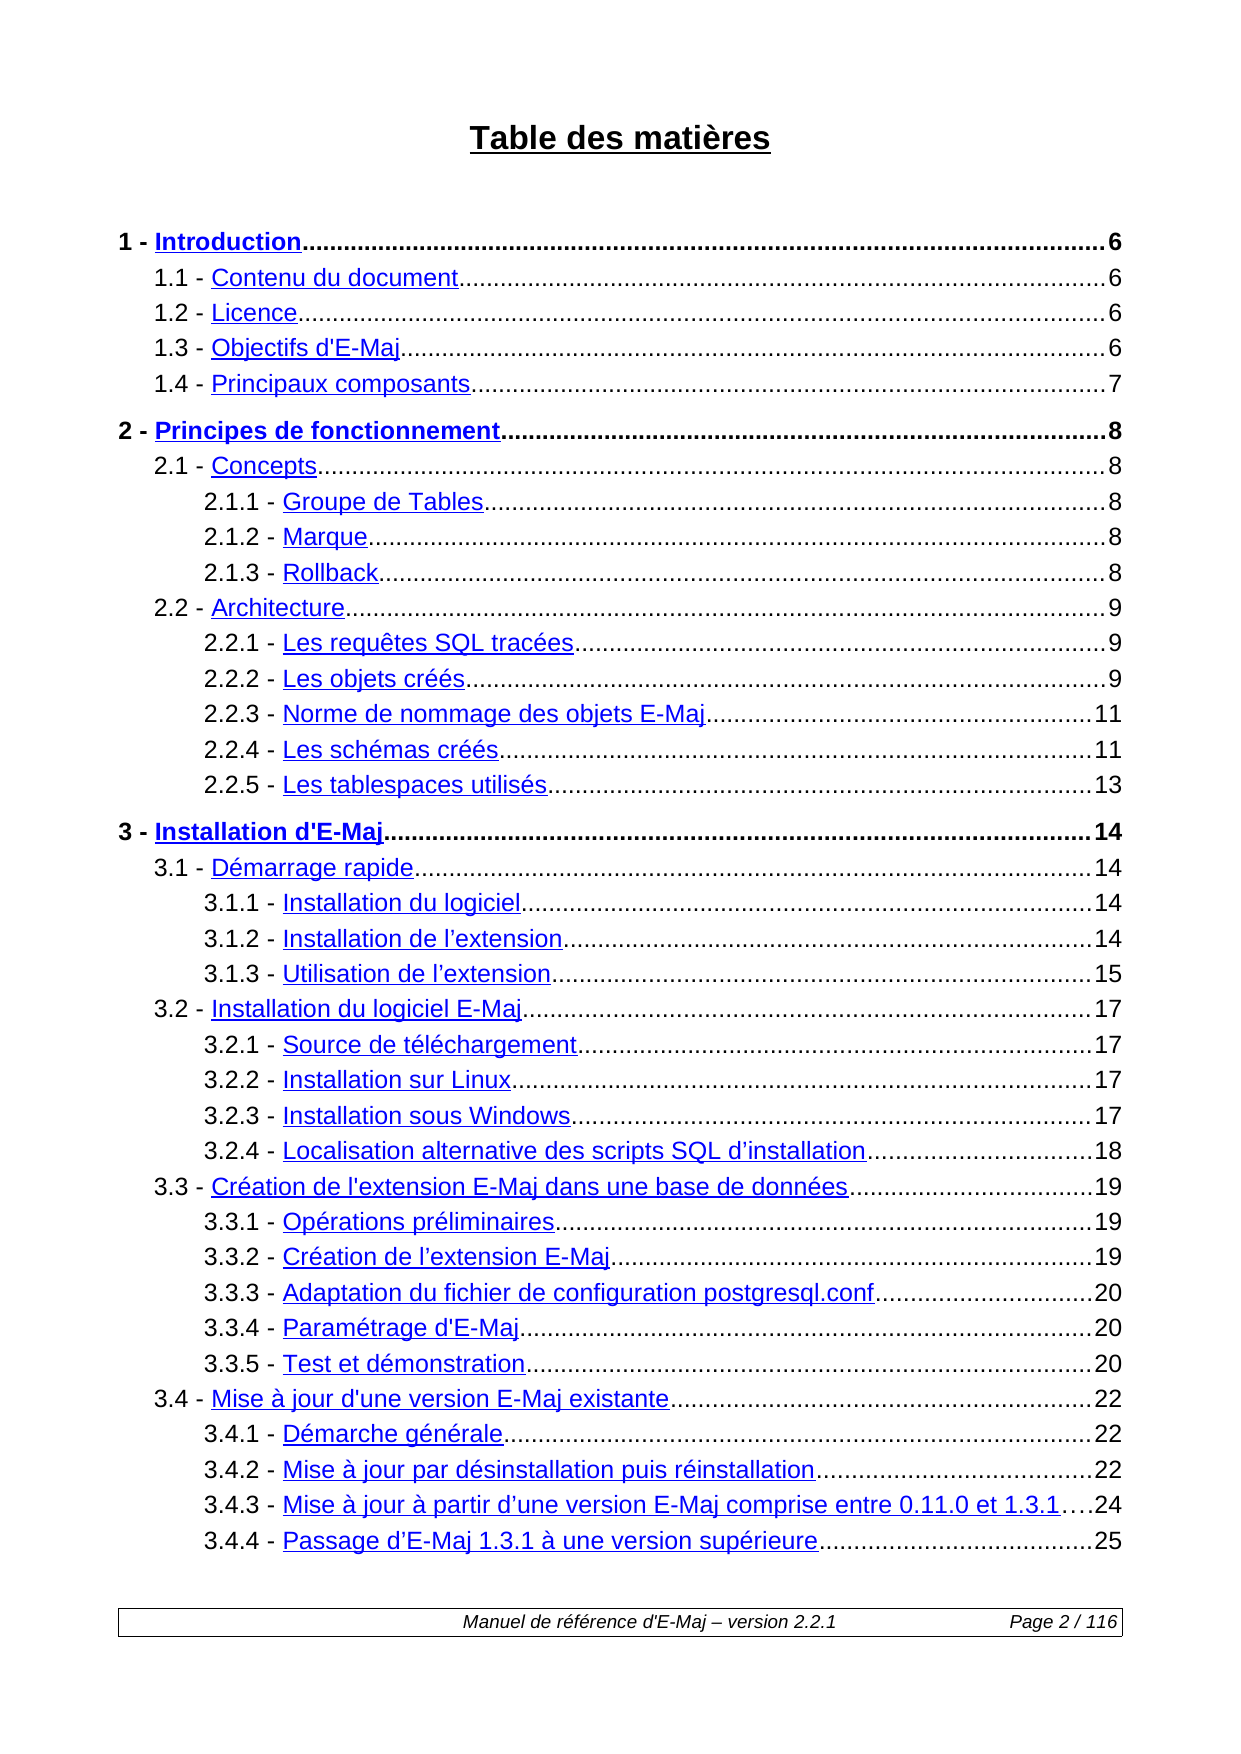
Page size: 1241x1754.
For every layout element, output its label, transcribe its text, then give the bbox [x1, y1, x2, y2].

text 3.3 - Création de l'extension E-Maj dans une base de données 19 [118, 1167, 1122, 1202]
text 3.1.3 - Utilisation de l’extension 15 [168, 954, 1122, 989]
text 3.3.4 - Paramétrage d'E-Maj 20 [168, 1308, 1122, 1344]
text 3.4.2 - Mise à jour par désinstallation puis réinstallation 22 [168, 1450, 1122, 1485]
text 3 - Installation d'E-Maj 14 [118, 812, 1122, 848]
text 3.2.3 - Installation sous Windows 17 [168, 1096, 1122, 1131]
text 1.2 - Licence 6 [118, 293, 1122, 328]
text 3.4.3 - Mise à jour à partir d’une version E-Maj comprise entre 0.11.0 et 1.3.1 24 [168, 1485, 1122, 1521]
text 3.3.1 - Opérations préliminaires 19 [168, 1202, 1122, 1237]
text 1.4 - Principaux composants 7 [118, 364, 1122, 399]
text 3.2 - Installation du logiciel E-Maj 17 [118, 989, 1122, 1025]
text 3.4.4 - Passage d’E-Maj 1.3.1 à une version supérieure 25 [168, 1521, 1122, 1556]
text 2.1.3 - Rollback 8 [168, 553, 1122, 588]
text 3.1.1 - Installation du logiciel 14 [168, 883, 1122, 919]
text 1.3 - Objectifs d'E-Maj 6 [118, 328, 1122, 364]
text 2.2.5 - Les tablespaces utilisés 13 [168, 765, 1122, 801]
text 3.3.3 - Adaptation du fichier de configuration postgresql.conf 20 [168, 1273, 1122, 1308]
text 2.2.3 - Norme de nommage des objets E-Maj 11 [168, 694, 1122, 730]
text 2.2.1 - Les requêtes SQL tracées 9 [168, 623, 1122, 659]
text 3.3.2 - Création de l’extension E-Maj 19 [168, 1237, 1122, 1273]
text 2.2 - Architecture 9 [118, 588, 1122, 623]
text 2.1.1 - Groupe de Tables 8 [168, 482, 1122, 517]
text 3.3.5 - Test et démonstration 20 [168, 1344, 1122, 1379]
text 2.1 - Concepts 8 [118, 446, 1122, 482]
text 3.2.2 - Installation sur Linux 17 [168, 1060, 1122, 1096]
text 1.1 - Contenu du document 6 [118, 258, 1122, 293]
text 3.4 - Mise à jour d'une version E-Maj existante 22 [118, 1379, 1122, 1414]
text 2.2.2 - Les objets créés 9 [168, 659, 1122, 694]
text 2.2.4 - Les schémas créés 11 [168, 730, 1122, 765]
text 3.4.1 - Démarche générale 22 [168, 1414, 1122, 1450]
text 2.1.2 - Marque 8 [168, 517, 1122, 553]
text 1 - Introduction 6 [118, 222, 1122, 258]
subtitle Table des matières [118, 118, 1122, 157]
text 3.2.1 - Source de téléchargement 17 [168, 1025, 1122, 1060]
text 3.1 - Démarrage rapide 14 [118, 848, 1122, 883]
text 3.2.4 - Localisation alternative des scripts SQL d’installation 18 [168, 1131, 1122, 1167]
text 3.1.2 - Installation de l’extension 14 [168, 919, 1122, 954]
text 2 - Principes de fonctionnement 8 [118, 411, 1122, 446]
